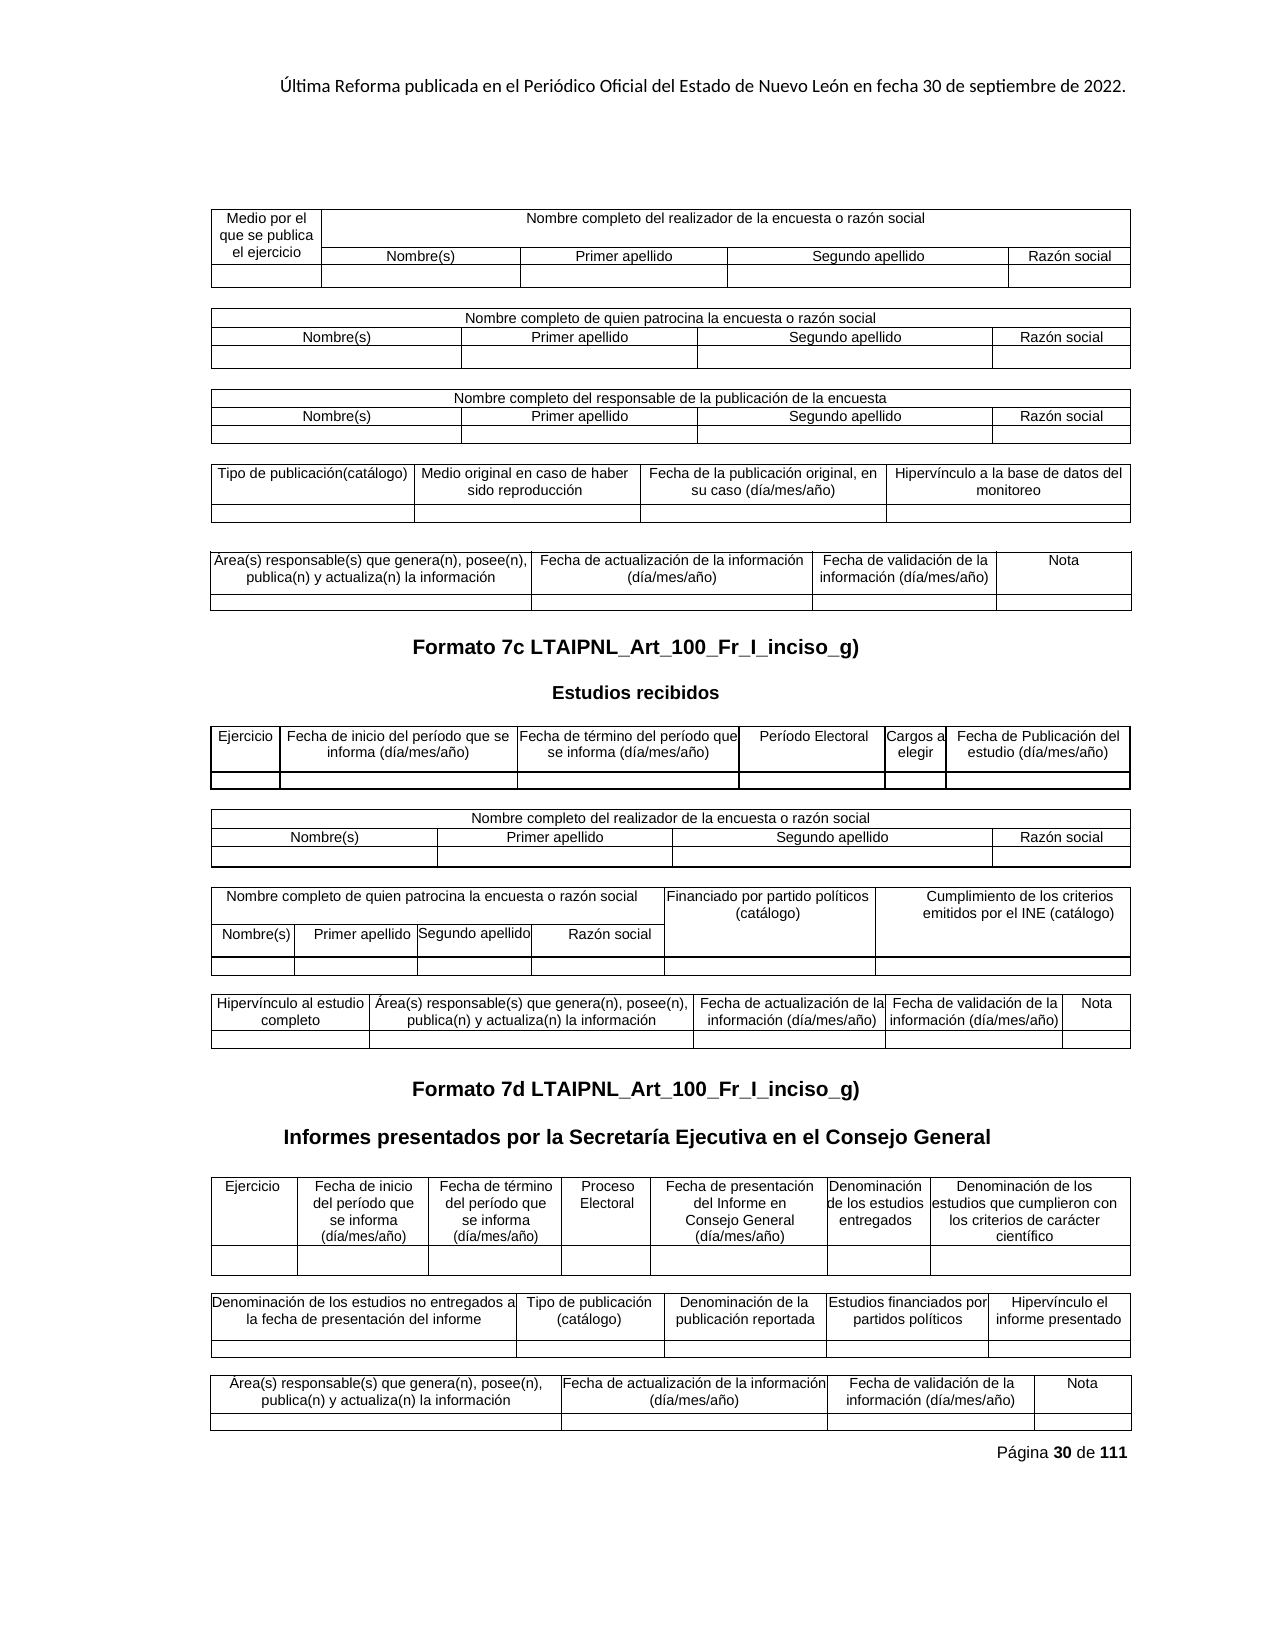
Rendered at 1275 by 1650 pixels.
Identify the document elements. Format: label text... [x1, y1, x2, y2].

table_header Nota [1035, 1376, 1131, 1413]
table_cell Segundo apellido [698, 328, 992, 345]
table_cell [438, 847, 672, 866]
table_cell [828, 1246, 930, 1275]
table_header Tipo de publicación (catálogo) [517, 1294, 664, 1340]
table_header Fecha de término del período que se informa (día/mes/año) [429, 1178, 561, 1245]
table_cell Nombre(s) [322, 248, 520, 264]
table_cell [740, 773, 884, 788]
table_cell [993, 847, 1130, 866]
text Informes presentados por la Secretaría Ejecutiva en el Consejo General [148, 1124, 1127, 1148]
table_header Cargos a elegir [886, 727, 945, 771]
table_header Ejercicio [212, 1178, 297, 1245]
table_cell [532, 595, 812, 610]
table_cell [521, 265, 727, 287]
table_cell [532, 958, 664, 974]
table_cell [993, 426, 1130, 443]
table_cell Segundo apellido [673, 829, 992, 846]
table_header Fecha de validación de la información (día/mes/año) [813, 553, 996, 593]
table_cell [886, 773, 945, 788]
table_cell [876, 958, 1130, 974]
table_cell Razón social [532, 925, 664, 956]
table_cell [322, 265, 520, 287]
table_cell [212, 1031, 369, 1048]
table_cell [989, 1341, 1130, 1357]
table_cell [295, 958, 417, 974]
table_cell [673, 847, 992, 866]
table_header Fecha de Publicación del estudio (día/mes/año) [947, 727, 1129, 771]
table_cell [418, 958, 531, 974]
table_cell [517, 1341, 664, 1357]
table_header Nota [997, 553, 1131, 593]
table_header Fecha de término del período que se informa (día/mes/año) [518, 727, 738, 771]
table_header Medio original en caso de haber sido reproducción [415, 465, 640, 504]
table_cell [281, 773, 517, 788]
table_cell [212, 426, 461, 443]
table_cell [993, 346, 1130, 368]
table_cell [828, 1414, 1034, 1430]
table_cell [886, 1031, 1062, 1048]
table_cell [212, 773, 279, 788]
table_cell [212, 346, 461, 368]
table_cell [518, 773, 738, 788]
table_cell Primer apellido [438, 829, 672, 846]
table_cell [997, 595, 1131, 610]
table_header Hipervínculo al estudio completo [212, 995, 369, 1030]
table_header Fecha de actualización de la información (día/mes/año) [532, 553, 812, 593]
table_cell [947, 773, 1129, 788]
table_header Fecha de inicio del período que se informa (día/mes/año) [281, 727, 517, 771]
table_header Período Electoral [740, 727, 884, 771]
table_cell [1063, 1031, 1130, 1048]
table_header Medio por el que se publica el ejercicio [212, 210, 321, 264]
table_cell Primer apellido [521, 248, 727, 264]
table_header Tipo de publicación(catálogo) [212, 465, 414, 504]
table_header Fecha de actualización de la información (día/mes/año) [562, 1376, 827, 1413]
table_header Nombre completo del responsable de la publicación de la encuesta [212, 390, 1130, 407]
table_header Fecha de validación de la información (día/mes/año) [828, 1376, 1034, 1413]
table_cell [665, 1341, 826, 1357]
table_cell [728, 265, 1008, 287]
table_header Fecha de validación de la información (día/mes/año) [886, 995, 1062, 1030]
table_cell Razón social [993, 408, 1130, 425]
table_header Área(s) responsable(s) que genera(n), posee(n), publica(n) y actualiza(n) la información [211, 553, 531, 593]
table_cell [212, 505, 414, 522]
table_cell [462, 426, 697, 443]
table_cell [212, 1341, 516, 1357]
table_cell Nombre(s) [212, 829, 437, 846]
text Estudios recibidos [148, 682, 1124, 704]
table_cell [665, 958, 875, 974]
table_cell Razón social [993, 829, 1130, 846]
table_cell Primer apellido [295, 925, 417, 956]
table_cell Segundo apellido [418, 925, 531, 956]
table_cell Primer apellido [462, 408, 697, 425]
table_cell Primer apellido [462, 328, 697, 345]
table_header Nombre completo del realizador de la encuesta o razón social [322, 210, 1130, 247]
table_header Nombre completo del realizador de la encuesta o razón social [212, 810, 1130, 828]
table_cell [562, 1246, 650, 1275]
table_cell [212, 1246, 297, 1275]
subtitle Formato 7c LTAIPNL_Art_100_Fr_I_inciso_g) [148, 634, 1124, 658]
table_cell Nombre(s) [212, 925, 294, 956]
table_cell Segundo apellido [698, 408, 992, 425]
table_cell [641, 505, 886, 522]
table_header Ejercicio [212, 727, 279, 771]
table_header Fecha de presentación del Informe en Consejo General (día/mes/año) [651, 1178, 827, 1245]
table_cell [212, 265, 321, 287]
table_header Cumplimiento de los criterios emitidos por el INE (catálogo) [876, 888, 1130, 956]
table_header Financiado por partido políticos (catálogo) [665, 888, 875, 956]
table_header Hipervínculo a la base de datos del monitoreo [887, 465, 1130, 504]
table_cell [887, 505, 1130, 522]
table_header Área(s) responsable(s) que genera(n), posee(n), publica(n) y actualiza(n) la información [370, 995, 693, 1030]
table_cell [211, 595, 531, 610]
table_header Fecha de actualización de la información (día/mes/año) [694, 995, 885, 1030]
table_cell [1035, 1414, 1131, 1430]
table_header Denominación de los estudios entregados [828, 1178, 930, 1245]
table_cell Nombre(s) [212, 408, 461, 425]
table_header Nombre completo de quien patrocina la encuesta o razón social [212, 309, 1130, 327]
table_cell [462, 346, 697, 368]
table_cell [211, 1414, 561, 1430]
table_header Hipervínculo el informe presentado [989, 1294, 1130, 1340]
table_header Fecha de inicio del período que se informa (día/mes/año) [298, 1178, 428, 1245]
table_header Estudios financiados por partidos políticos [827, 1294, 988, 1340]
table_cell [827, 1341, 988, 1357]
table_cell Razón social [1009, 248, 1130, 264]
table_header Denominación de la publicación reportada [665, 1294, 826, 1340]
table_cell [813, 595, 996, 610]
subtitle Formato 7d LTAIPNL_Art_100_Fr_I_inciso_g) [148, 1077, 1124, 1101]
table_cell [370, 1031, 693, 1048]
table_header Proceso Electoral [562, 1178, 650, 1245]
table_cell [212, 847, 437, 866]
table_cell [694, 1031, 885, 1048]
table_cell [298, 1246, 428, 1275]
table_header Área(s) responsable(s) que genera(n), posee(n), publica(n) y actualiza(n) la información [211, 1376, 561, 1413]
table_cell [651, 1246, 827, 1275]
table_cell [429, 1246, 561, 1275]
table_cell Razón social [993, 328, 1130, 345]
table_cell Segundo apellido [728, 248, 1008, 264]
table_cell [562, 1414, 827, 1430]
table_header Nota [1063, 995, 1130, 1030]
table_header Nombre completo de quien patrocina la encuesta o razón social [212, 888, 664, 924]
table_header Denominación de los estudios no entregados a la fecha de presentación del informe [212, 1294, 516, 1340]
table_cell [698, 346, 992, 368]
table_cell [415, 505, 640, 522]
table_cell [931, 1246, 1130, 1275]
table_header Fecha de la publicación original, en su caso (día/mes/año) [641, 465, 886, 504]
table_cell Nombre(s) [212, 328, 461, 345]
table_cell [698, 426, 992, 443]
table_cell [212, 958, 294, 974]
table_cell [1009, 265, 1130, 287]
table_header Denominación de los estudios que cumplieron con los criterios de carácter científico [931, 1178, 1130, 1245]
